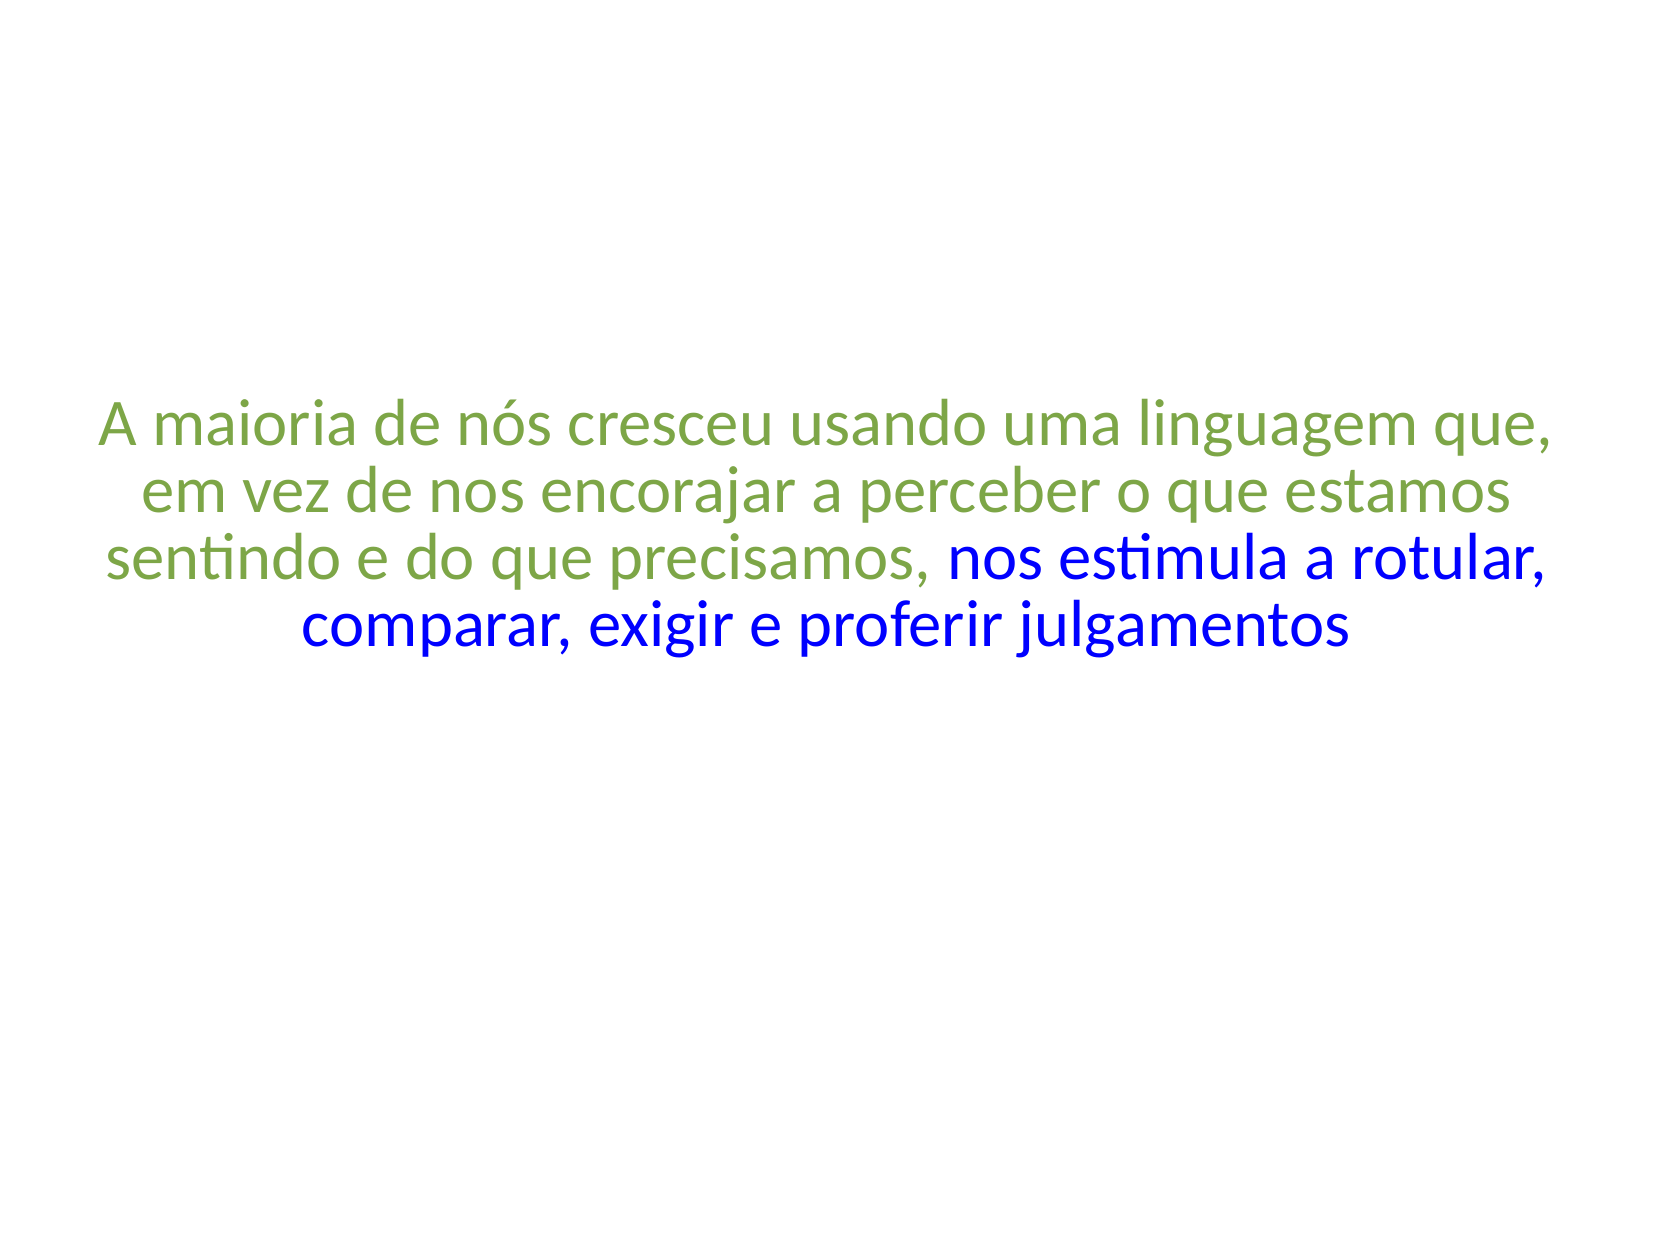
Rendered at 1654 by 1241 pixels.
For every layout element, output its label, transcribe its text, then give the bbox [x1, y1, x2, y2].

subtitle A maioria de nós cresceu usando uma linguagem que, em vez de nos encorajar a perceber o que estamos sentindo e do que precisamos, nos estimula a rotular, comparar, exigir e proferir julgamentos [82, 56, 1571, 1102]
